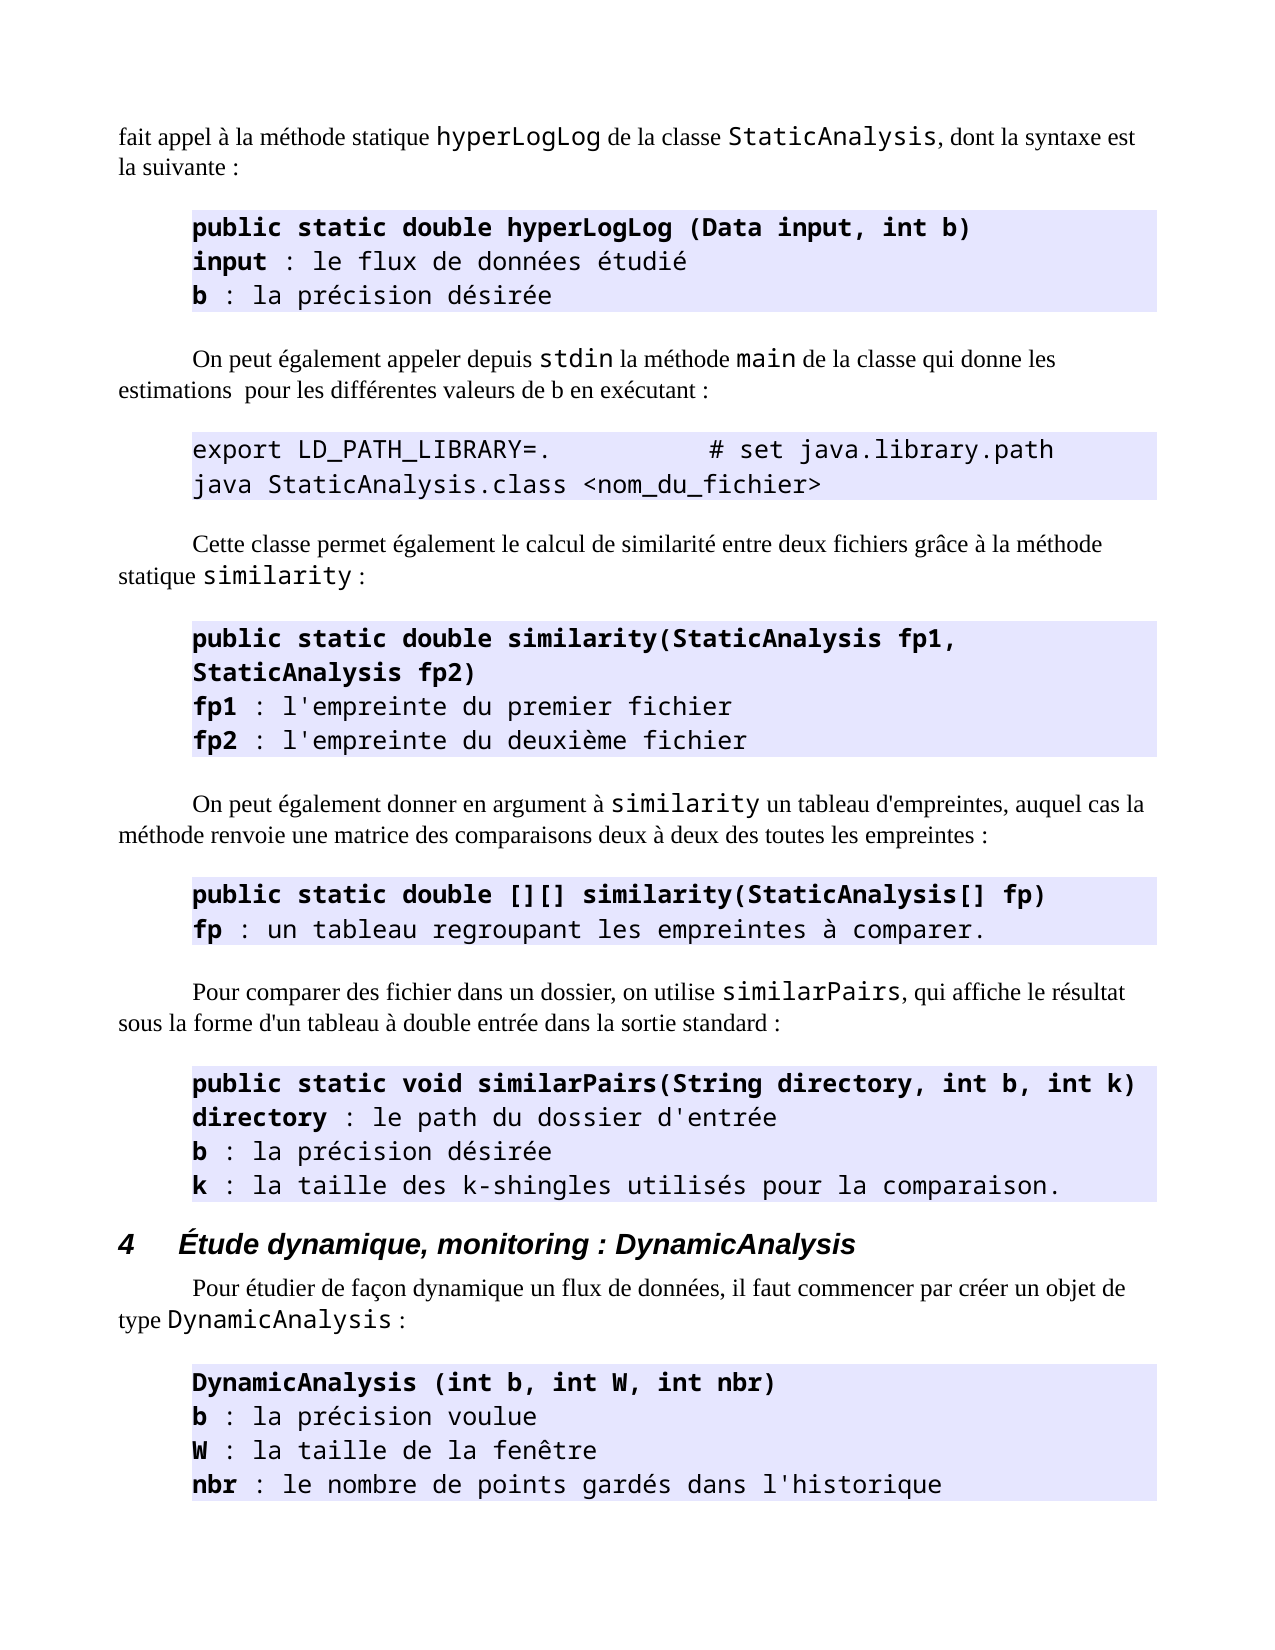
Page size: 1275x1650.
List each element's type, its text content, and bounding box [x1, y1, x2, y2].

text W : la taille de la fenêtre [192, 1433, 1157, 1467]
text Pour comparer des fichier dans un dossier, on utilise similarPairs, qui affiche le résultat sous la forme d'un tableau à double entrée dans la sortie standard : [118, 974, 1157, 1037]
text b : la précision voulue [192, 1398, 1157, 1433]
text fp : un tableau regroupant les empreintes à comparer. [192, 911, 1157, 945]
subtitle Étude dynamique, monitoring : DynamicAnalysis [118, 1227, 1157, 1260]
text java StaticAnalysis.class <nom_du_fichier> [192, 466, 1157, 500]
text public static double [][] similarity(StaticAnalysis[] fp) [192, 877, 1157, 911]
text public static double similarity(StaticAnalysis fp1, StaticAnalysis fp2) [192, 621, 1157, 689]
text fp2 : l'empreinte du deuxième fichier [192, 723, 1157, 757]
text directory : le path du dossier d'entrée [192, 1100, 1157, 1134]
text b : la précision désirée [192, 1134, 1157, 1168]
text k : la taille des k-shingles utilisés pour la comparaison. [192, 1168, 1157, 1202]
text Cette classe permet également le calcul de similarité entre deux fichiers grâce à la méthode statique similarity : [118, 529, 1157, 592]
text public static void similarPairs(String directory, int b, int k) [192, 1066, 1157, 1100]
text export LD_PATH_LIBRARY=. # set java.library.path [192, 432, 1157, 466]
text Pour étudier de façon dynamique un flux de données, il faut commencer par créer un objet de type DynamicAnalysis : [118, 1273, 1157, 1336]
text fp1 : l'empreinte du premier fichier [192, 689, 1157, 723]
text On peut également appeler depuis stdin la méthode main de la classe qui donne les estimations pour les différentes valeurs de b en exécutant : [118, 341, 1157, 403]
text DynamicAnalysis (int b, int W, int nbr) [192, 1364, 1157, 1398]
text On peut également donner en argument à similarity un tableau d'empreintes, auquel cas la méthode renvoie une matrice des comparaisons deux à deux des toutes les empreintes : [118, 786, 1157, 848]
text public static double hyperLogLog (Data input, int b) [192, 210, 1157, 244]
text input : le flux de données étudié [192, 244, 1157, 278]
text b : la précision désirée [192, 278, 1157, 312]
text nbr : le nombre de points gardés dans l'historique [192, 1467, 1157, 1501]
text fait appel à la méthode statique hyperLogLog de la classe StaticAnalysis, dont la syntaxe est la suivante : [118, 118, 1157, 181]
